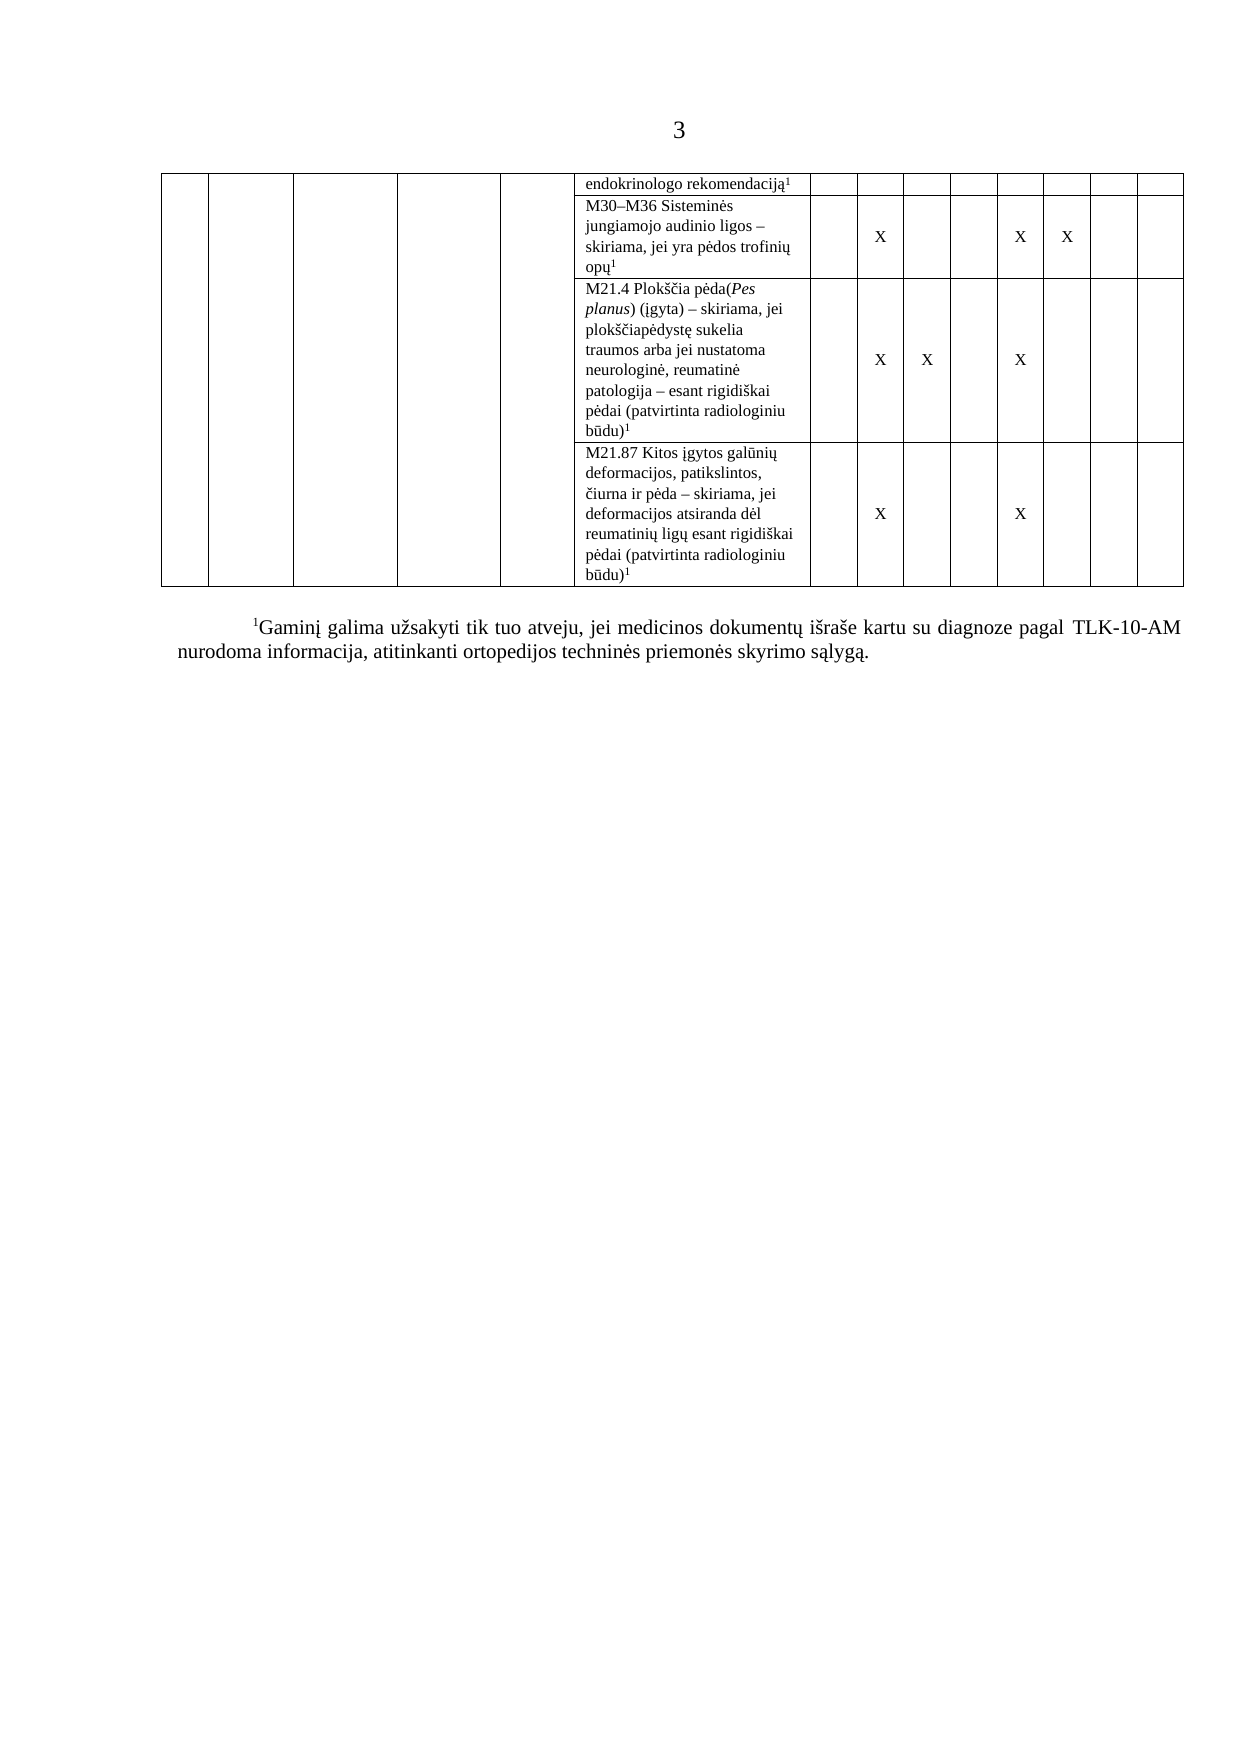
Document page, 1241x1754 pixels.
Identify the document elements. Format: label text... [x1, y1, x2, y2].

table_cell X [858, 279, 903, 442]
table_cell [904, 174, 950, 195]
table_cell [951, 196, 997, 278]
table_cell M21.87 Kitos įgytos galūnių deformacijos, patikslintos, čiurna ir pėda – skiriama, jei deformacijos atsiranda dėl reumatinių ligų esant rigidiškai pėdai (patvirtinta radiologiniu būdu)1 [575, 443, 810, 586]
table_cell [1138, 443, 1183, 586]
table_cell [1091, 196, 1137, 278]
table_cell [294, 174, 397, 586]
table_cell M21.4 Plokščia pėda(Pes planus) (įgyta) – skiriama, jei plokščiapėdystę sukelia traumos arba jei nustatoma neurologinė, reumatinė patologija – esant rigidiškai pėdai (patvirtinta radiologiniu būdu)1 [575, 279, 810, 442]
table_cell [209, 174, 293, 586]
table_cell [1091, 174, 1137, 195]
table_cell [1044, 443, 1090, 586]
table_cell X [998, 196, 1043, 278]
table_cell [1091, 443, 1137, 586]
table_cell M30–M36 Sisteminės jungiamojo audinio ligos – skiriama, jei yra pėdos trofinių opų1 [575, 196, 810, 278]
table_cell [951, 443, 997, 586]
table_cell [398, 174, 500, 586]
table_cell [501, 174, 574, 586]
table_cell [951, 174, 997, 195]
table_cell [1044, 279, 1090, 442]
table_cell [811, 279, 857, 442]
table_cell [951, 279, 997, 442]
table_cell X [858, 196, 903, 278]
table_cell X [904, 279, 950, 442]
table_cell [1138, 174, 1183, 195]
table_cell [1044, 174, 1090, 195]
table_cell [811, 174, 857, 195]
table_cell endokrinologo rekomendaciją1 [575, 174, 810, 195]
table_cell X [858, 443, 903, 586]
table_cell [811, 196, 857, 278]
table_cell [162, 174, 208, 586]
text 1Gaminį galima užsakyti tik tuo atveju, jei medicinos dokumentų išraše kartu su diagnoze pagal TLK-10-AM nurodoma informacija, atitinkanti ortopedijos techninės priemonės skyrimo sąlygą. [177, 615, 1181, 663]
table_cell X [1044, 196, 1090, 278]
table_cell [858, 174, 903, 195]
table_cell [998, 174, 1043, 195]
table_cell [1138, 196, 1183, 278]
table_cell X [998, 279, 1043, 442]
table_cell [904, 196, 950, 278]
table_cell [811, 443, 857, 586]
table_cell X [998, 443, 1043, 586]
table_cell [1091, 279, 1137, 442]
table_cell [1138, 279, 1183, 442]
table_cell [904, 443, 950, 586]
